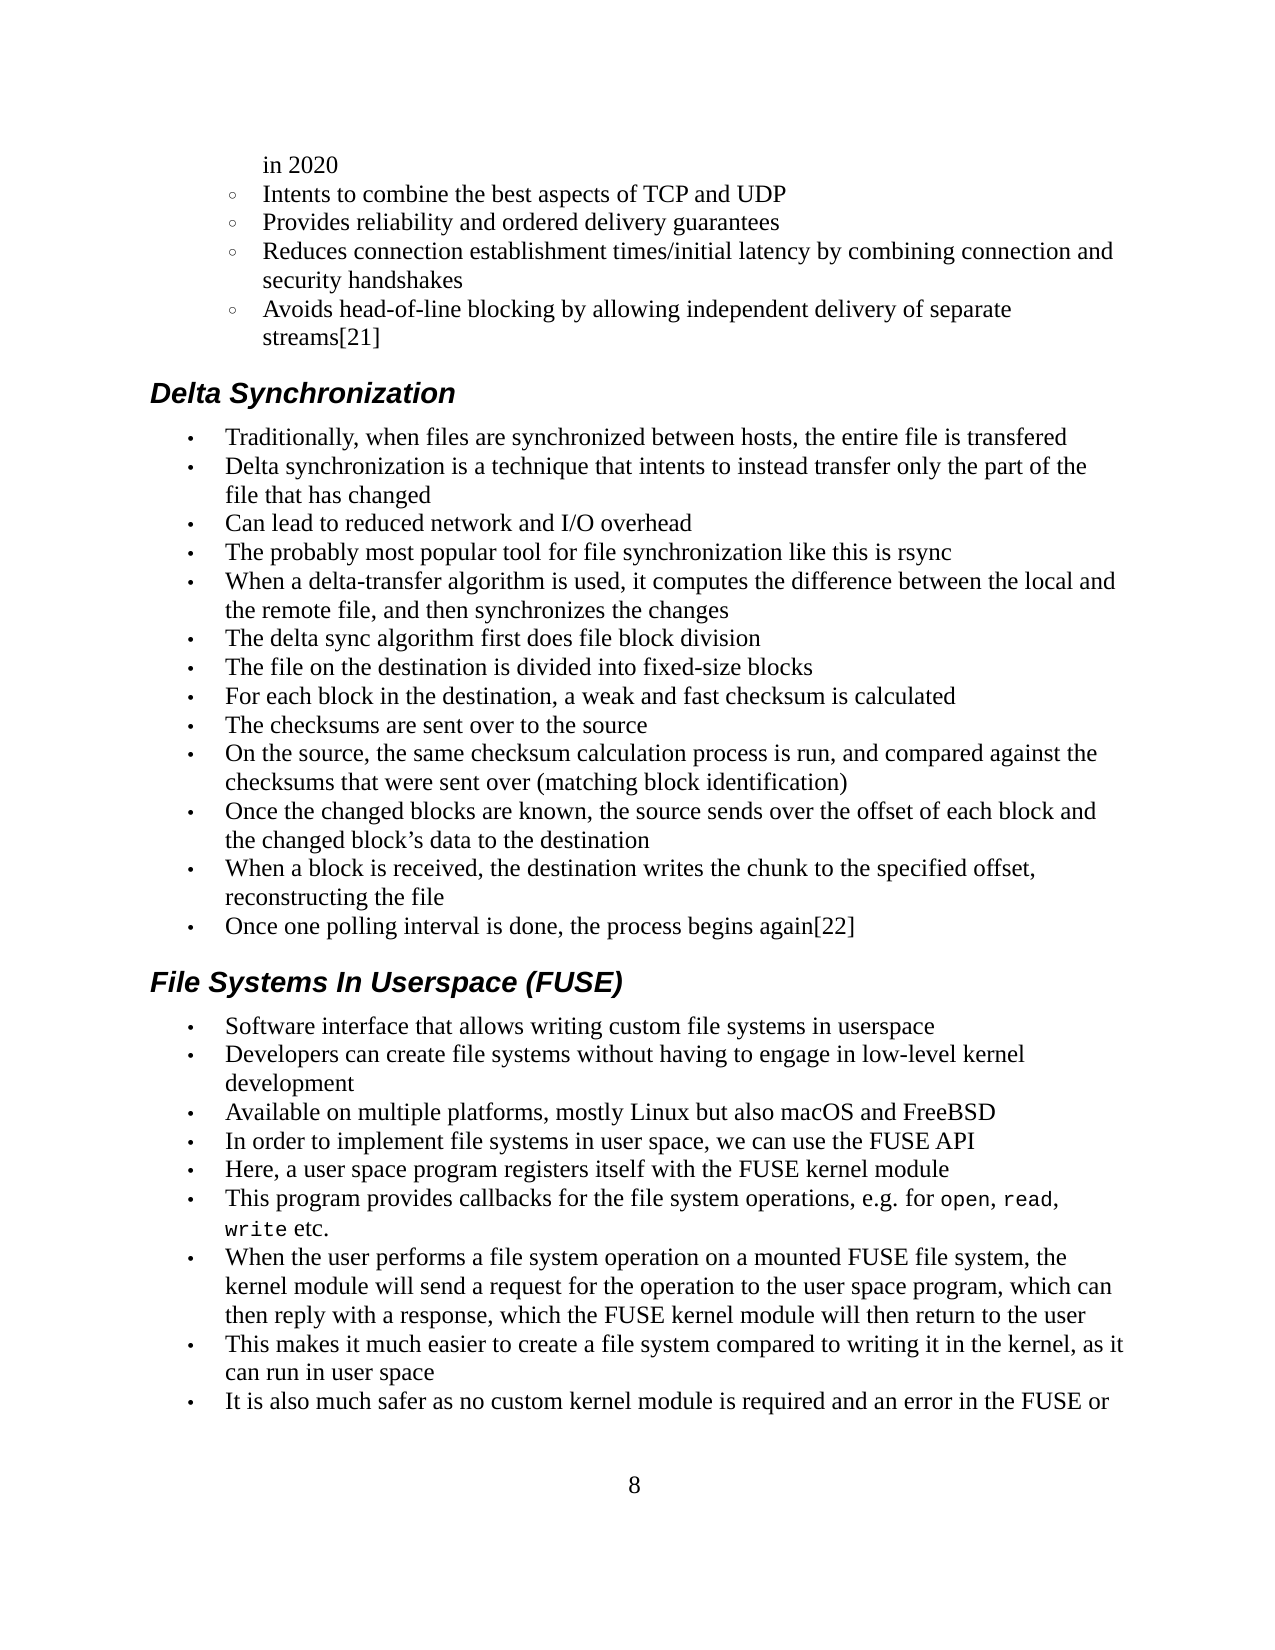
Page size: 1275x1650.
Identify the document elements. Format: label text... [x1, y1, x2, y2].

list Avoids head-of-line blocking by allowing independent delivery of separate streams[21] [225, 294, 1125, 351]
subtitle Delta Synchronization [150, 376, 1125, 410]
list This program provides callbacks for the file system operations, e.g. for open, read, write etc. [187, 1183, 1125, 1242]
list When a delta-transfer algorithm is used, it computes the difference between the local and the remote file, and then synchronizes the changes [187, 566, 1125, 623]
list The file on the destination is divided into fixed-size blocks [187, 652, 1125, 681]
list Software interface that allows writing custom file systems in userspace [187, 1011, 1125, 1039]
subtitle File Systems In Userspace (FUSE) [150, 965, 1125, 998]
list Traditionally, when files are synchronized between hosts, the entire file is transfered [187, 422, 1125, 451]
list Reduces connection establishment times/initial latency by combining connection and security handshakes [225, 236, 1125, 294]
list Once the changed blocks are known, the source sends over the offset of each block and the changed block’s data to the destination [187, 796, 1125, 853]
list Can lead to reduced network and I/O overhead [187, 508, 1125, 537]
list This makes it much easier to create a file system compared to writing it in the kernel, as it can run in user space [187, 1329, 1125, 1386]
list It is also much safer as no custom kernel module is required and an error in the FUSE or [187, 1386, 1125, 1415]
list Provides reliability and ordered delivery guarantees [225, 207, 1125, 236]
list in 2020 [225, 150, 1125, 179]
list Intents to combine the best aspects of TCP and UDP [225, 179, 1125, 207]
list When the user performs a file system operation on a mounted FUSE file system, the kernel module will send a request for the operation to the user space program, which can then reply with a response, which the FUSE kernel module will then return to the user [187, 1242, 1125, 1329]
list Developers can create file systems without having to engage in low-level kernel development [187, 1039, 1125, 1097]
list Here, a user space program registers itself with the FUSE kernel module [187, 1154, 1125, 1183]
list Delta synchronization is a technique that intents to instead transfer only the part of the file that has changed [187, 451, 1125, 508]
list The delta sync algorithm first does file block division [187, 623, 1125, 652]
list The checksums are sent over to the source [187, 710, 1125, 738]
list Available on multiple platforms, mostly Linux but also macOS and FreeBSD [187, 1097, 1125, 1126]
list On the source, the same checksum calculation process is run, and compared against the checksums that were sent over (matching block identification) [187, 738, 1125, 796]
list For each block in the destination, a weak and fast checksum is calculated [187, 681, 1125, 710]
list When a block is received, the destination writes the chunk to the specified offset, reconstructing the file [187, 853, 1125, 911]
list Once one polling interval is done, the process begins again[22] [187, 911, 1125, 940]
list In order to implement file systems in user space, we can use the FUSE API [187, 1126, 1125, 1154]
list The probably most popular tool for file synchronization like this is rsync [187, 537, 1125, 566]
